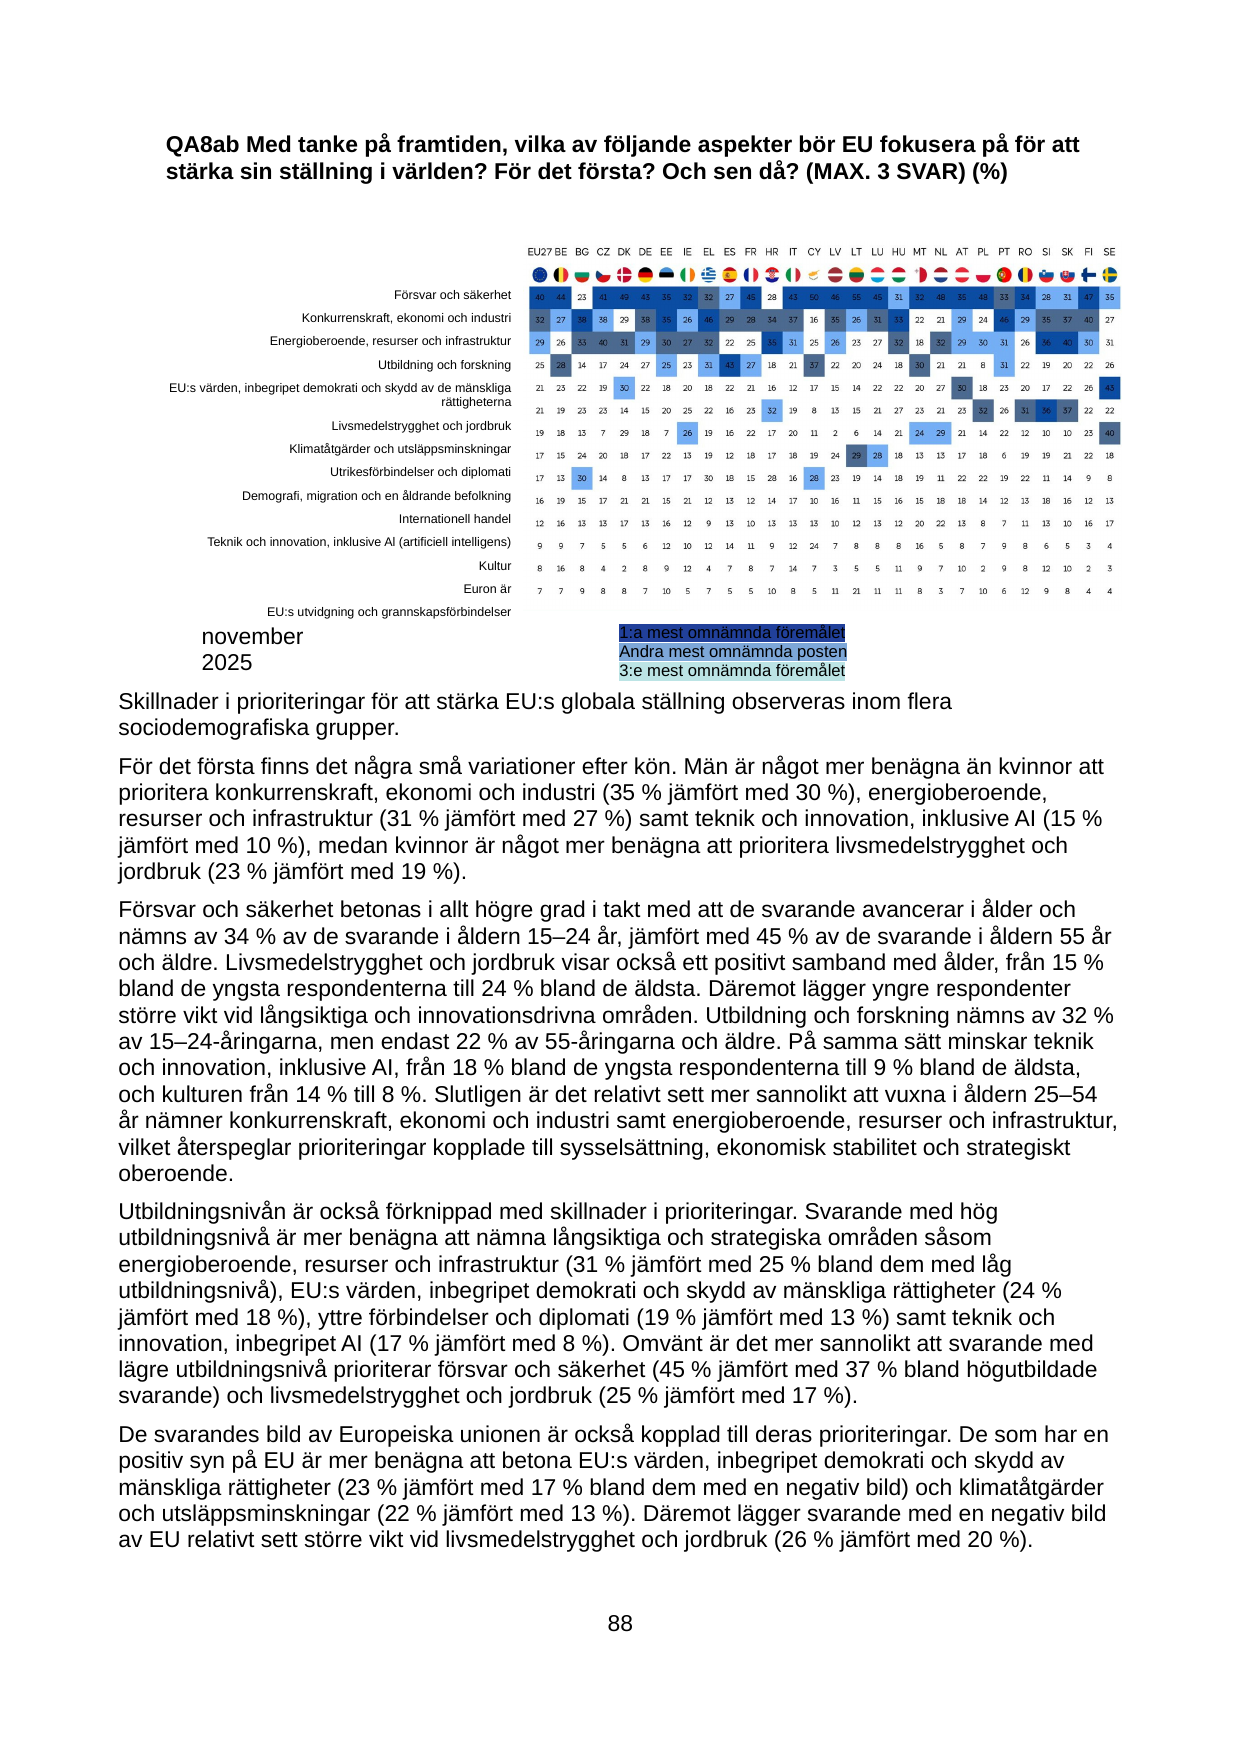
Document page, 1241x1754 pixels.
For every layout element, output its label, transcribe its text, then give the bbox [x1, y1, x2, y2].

text Försvar och säkerhet betonas i allt högre grad i takt med att de svarande avancerar i ålder och nämns av 34 % av de svarande i åldern 15–24 år, jämfört med 45 % av de svarande i åldern 55 år och äldre. Livsmedelstrygghet och jordbruk visar också ett positivt samband med ålder, från 15 % bland de yngsta respondenterna till 24 % bland de äldsta. Däremot lägger yngre respondenter större vikt vid långsiktiga och innovationsdrivna områden. Utbildning och forskning nämns av 32 % av 15–24-åringarna, men endast 22 % av 55-åringarna och äldre. På samma sätt minskar teknik och innovation, inklusive AI, från 18 % bland de yngsta respondenterna till 9 % bland de äldsta, och kulturen från 14 % till 8 %. Slutligen är det relativt sett mer sannolikt att vuxna i åldern 25–54 år nämner konkurrenskraft, ekonomi och industri samt energioberoende, resurser och infrastruktur, vilket återspeglar prioriteringar kopplade till sysselsättning, ekonomisk stabilitet och strategiskt oberoende. [118, 896, 1122, 1186]
text Skillnader i prioriteringar för att stärka EU:s globala ställning observeras inom flera sociodemografiska grupper. [118, 124, 1122, 741]
picture [523, 241, 1122, 611]
text För det första finns det några små variationer efter kön. Män är något mer benägna än kvinnor att prioritera konkurrenskraft, ekonomi och industri (35 % jämfört med 30 %), energioberoende, resurser och infrastruktur (31 % jämfört med 27 %) samt teknik och innovation, inklusive AI (15 % jämfört med 10 %), medan kvinnor är något mer benägna att prioritera livsmedelstrygghet och jordbruk (23 % jämfört med 19 %). [118, 753, 1122, 884]
text De svarandes bild av Europeiska unionen är också kopplad till deras prioriteringar. De som har en positiv syn på EU är mer benägna att betona EU:s värden, inbegripet demokrati och skydd av mänskliga rättigheter (23 % jämfört med 17 % bland dem med en negativ bild) och klimatåtgärder och utsläppsminskningar (22 % jämfört med 13 %). Däremot lägger svarande med en negativ bild av EU relativt sett större vikt vid livsmedelstrygghet och jordbruk (26 % jämfört med 20 %). [118, 1421, 1122, 1552]
text Utbildningsnivån är också förknippad med skillnader i prioriteringar. Svarande med hög utbildningsnivå är mer benägna att nämna långsiktiga och strategiska områden såsom energioberoende, resurser och infrastruktur (31 % jämfört med 25 % bland dem med låg utbildningsnivå), EU:s värden, inbegripet demokrati och skydd av mänskliga rättigheter (24 % jämfört med 18 %), yttre förbindelser och diplomati (19 % jämfört med 13 %) samt teknik och innovation, inbegripet AI (17 % jämfört med 8 %). Omvänt är det mer sannolikt att svarande med lägre utbildningsnivå prioriterar försvar och säkerhet (45 % jämfört med 37 % bland högutbildade svarande) och livsmedelstrygghet och jordbruk (25 % jämfört med 17 %). [118, 1198, 1122, 1409]
